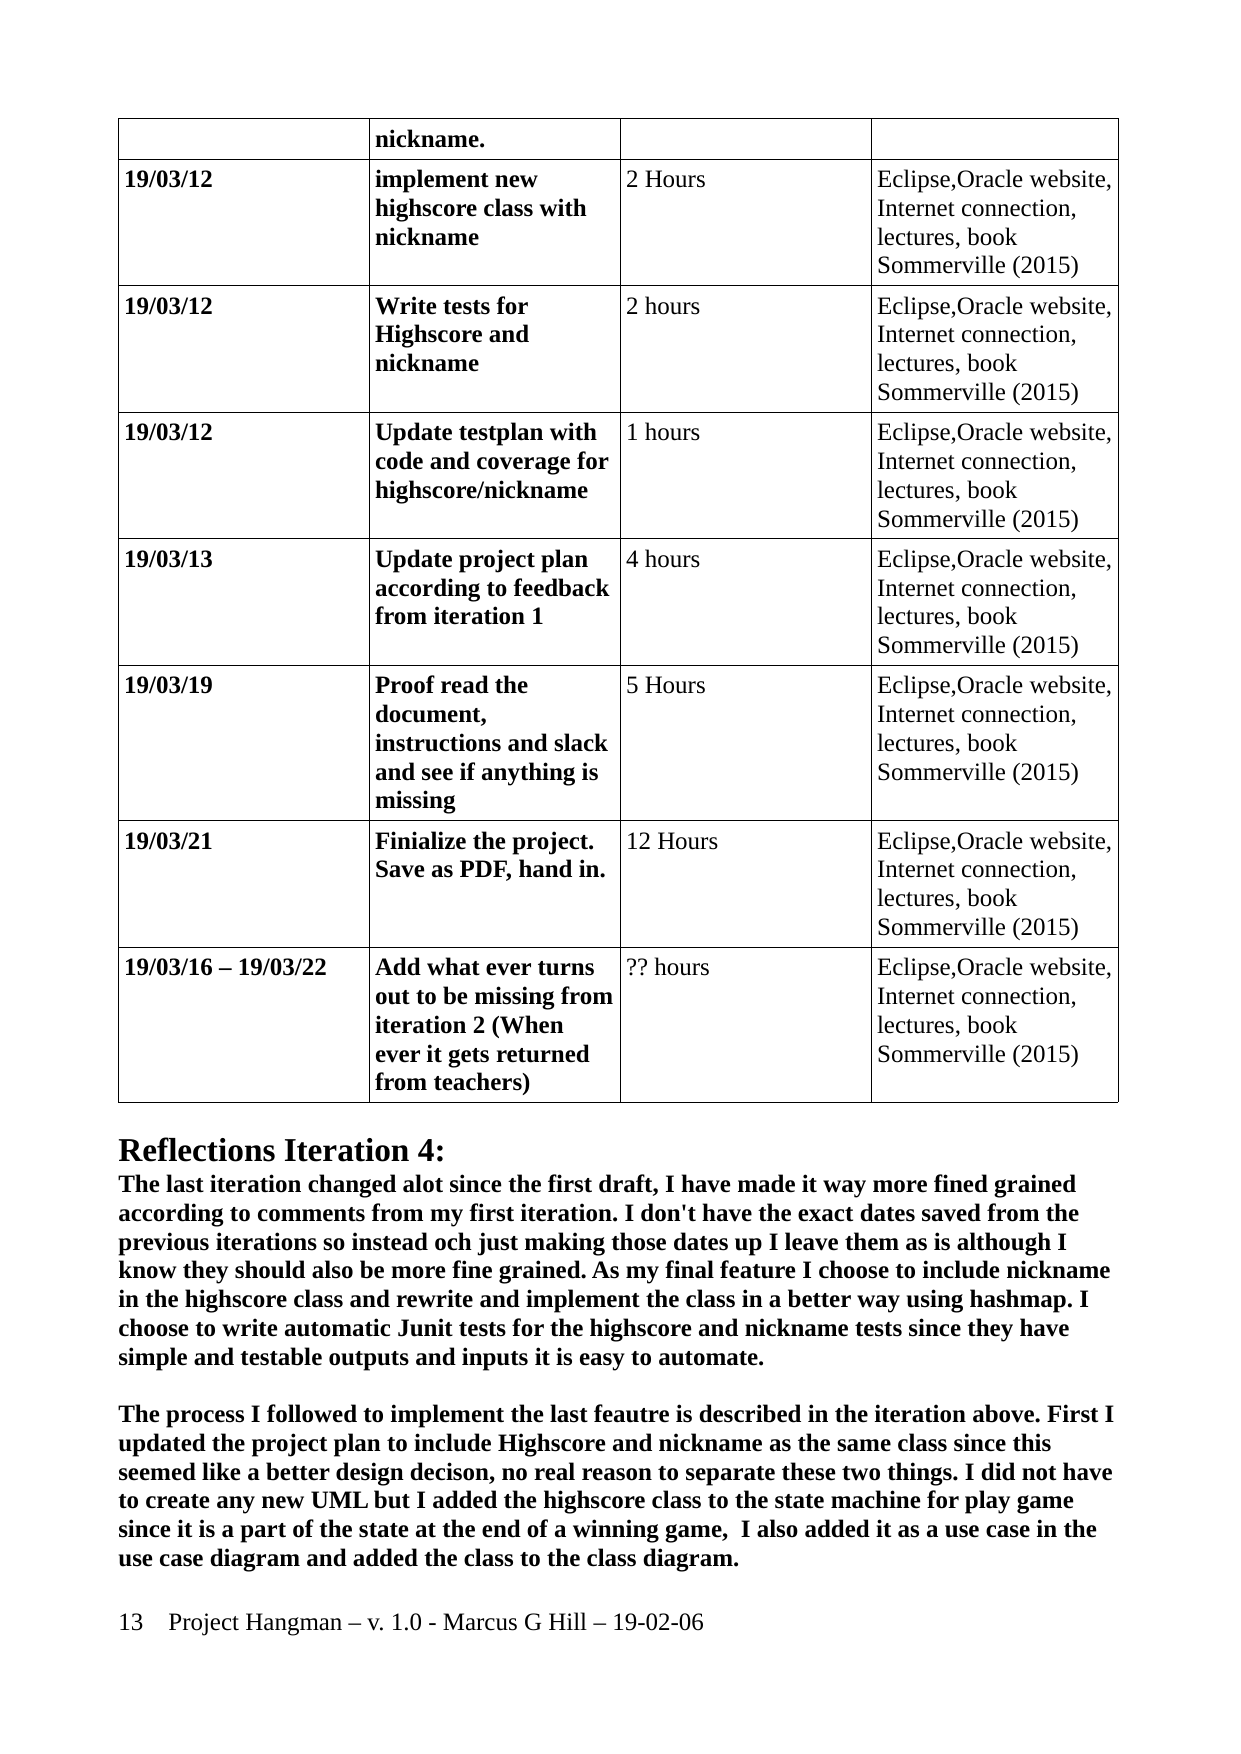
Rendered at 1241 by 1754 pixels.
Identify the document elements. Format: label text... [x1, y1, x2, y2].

table_cell implement new highscore class with nickname [370, 160, 620, 285]
table_cell [119, 119, 369, 158]
table_cell Finialize the project. Save as PDF, hand in. [370, 821, 620, 947]
text Reflections Iteration 4: [118, 1131, 1122, 1169]
text The last iteration changed alot since the first draft, I have made it way more fined grained according to comments from my first iteration. I don't have the exact dates saved from the previous iterations so instead och just making those dates up I leave them as is although I know they should also be more fine grained. As my final feature I choose to include nickname in the highscore class and rewrite and implement the class in a better way using hashmap. I choose to write automatic Junit tests for the highscore and nickname tests since they have simple and testable outputs and inputs it is easy to automate. The process I followed to implement the last feautre is described in the iteration above. First I updated the project plan to include Highscore and nickname as the same class since this seemed like a better design decison, no real reason to separate these two things. I did not have to create any new UML but I added the highscore class to the state machine for play game since it is a part of the state at the end of a winning game, I also added it as a use case in the use case diagram and added the class to the class diagram. [118, 1169, 1122, 1572]
table_cell 19/03/19 [119, 666, 369, 820]
table_cell Update testplan with code and coverage for highscore/nickname [370, 413, 620, 538]
table_cell Eclipse,Oracle website, Internet connection, lectures, book Sommerville (2015) [872, 286, 1118, 412]
table_cell Eclipse,Oracle website, Internet connection, lectures, book Sommerville (2015) [872, 160, 1118, 285]
table_cell [621, 119, 871, 158]
table_cell Eclipse,Oracle website, Internet connection, lectures, book Sommerville (2015) [872, 948, 1118, 1102]
table_cell Add what ever turns out to be missing from iteration 2 (When ever it gets returned from teachers) [370, 948, 620, 1102]
table_cell 4 hours [621, 539, 871, 665]
table_cell Eclipse,Oracle website, Internet connection, lectures, book Sommerville (2015) [872, 821, 1118, 947]
table_cell nickname. [370, 119, 620, 158]
table_cell 5 Hours [621, 666, 871, 820]
table_cell 19/03/13 [119, 539, 369, 665]
table_cell Eclipse,Oracle website, Internet connection, lectures, book Sommerville (2015) [872, 413, 1118, 538]
table_cell 19/03/12 [119, 413, 369, 538]
table_cell 2 Hours [621, 160, 871, 285]
table_cell [872, 119, 1118, 158]
table_cell 19/03/12 [119, 160, 369, 285]
table_cell Write tests for Highscore and nickname [370, 286, 620, 412]
table_cell Eclipse,Oracle website, Internet connection, lectures, book Sommerville (2015) [872, 539, 1118, 665]
table_cell 2 hours [621, 286, 871, 412]
table_cell 12 Hours [621, 821, 871, 947]
table_cell Eclipse,Oracle website, Internet connection, lectures, book Sommerville (2015) [872, 666, 1118, 820]
table_cell 19/03/12 [119, 286, 369, 412]
table_cell 1 hours [621, 413, 871, 538]
table_cell 19/03/21 [119, 821, 369, 947]
table_cell ?? hours [621, 948, 871, 1102]
table_cell 19/03/16 – 19/03/22 [119, 948, 369, 1102]
table_cell Proof read the document, instructions and slack and see if anything is missing [370, 666, 620, 820]
table_cell Update project plan according to feedback from iteration 1 [370, 539, 620, 665]
